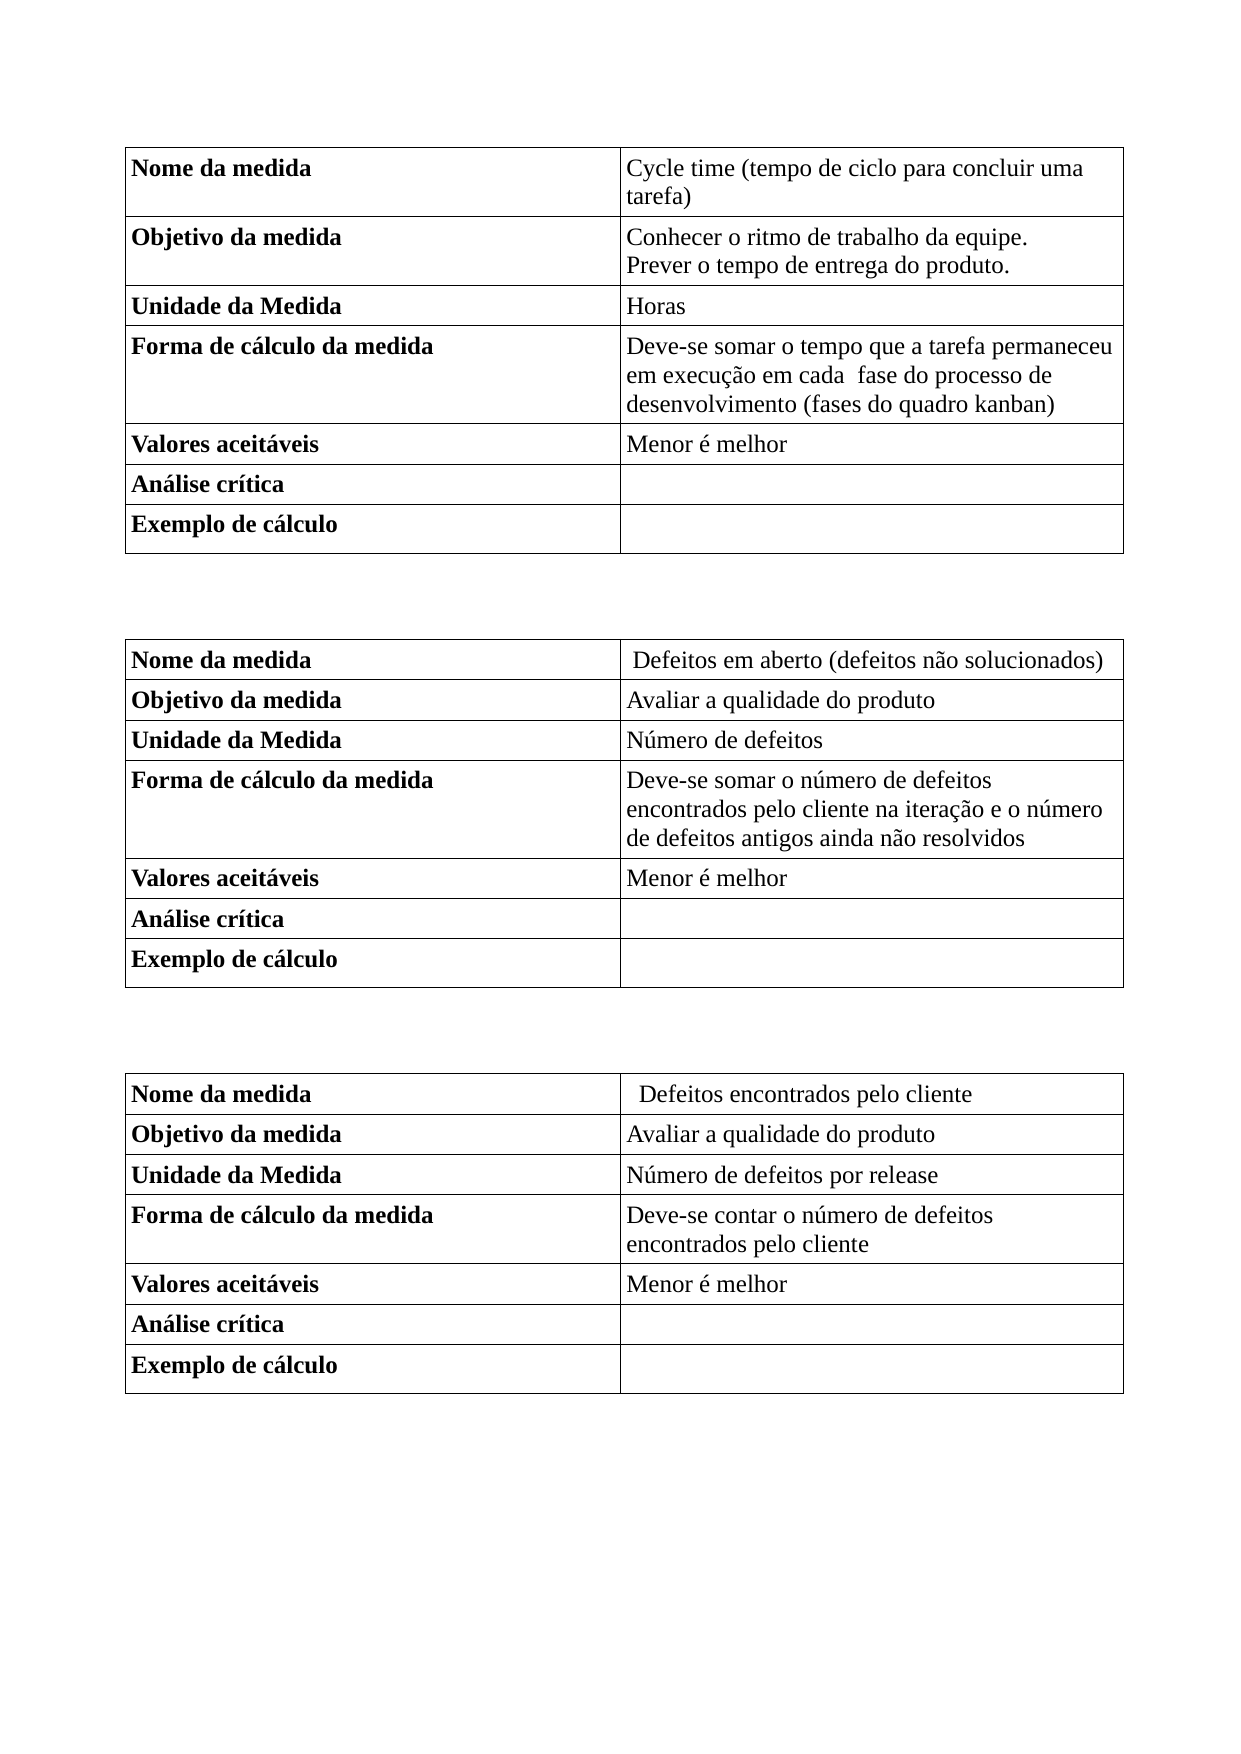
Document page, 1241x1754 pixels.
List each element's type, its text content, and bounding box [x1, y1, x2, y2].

table_cell [621, 465, 1123, 504]
table_cell Exemplo de cálculo [126, 939, 620, 987]
table_cell Menor é melhor [621, 424, 1123, 463]
table_cell Deve-se somar o número de defeitos encontrados pelo cliente na iteração e o número de defeitos antigos ainda não resolvidos [621, 761, 1123, 858]
table_cell Avaliar a qualidade do produto [621, 680, 1123, 719]
table_cell Valores aceitáveis [126, 424, 620, 463]
table_header Nome da medida [126, 148, 620, 216]
table_cell Número de defeitos [621, 721, 1123, 760]
table_cell [621, 899, 1123, 938]
table_header Nome da medida [126, 1074, 620, 1114]
table_cell Avaliar a qualidade do produto [621, 1115, 1123, 1154]
table_cell Exemplo de cálculo [126, 505, 620, 552]
table_header Defeitos encontrados pelo cliente [621, 1074, 1123, 1114]
table_cell Conhecer o ritmo de trabalho da equipe. Prever o tempo de entrega do produto. [621, 217, 1123, 285]
table_cell Objetivo da medida [126, 680, 620, 719]
table_cell [621, 1345, 1123, 1393]
table_cell Exemplo de cálculo [126, 1345, 620, 1393]
table_cell Deve-se somar o tempo que a tarefa permaneceu em execução em cada fase do processo de desenvolvimento (fases do quadro kanban) [621, 326, 1123, 423]
table_cell Número de defeitos por release [621, 1155, 1123, 1194]
table_cell Objetivo da medida [126, 217, 620, 285]
table_cell [621, 505, 1123, 552]
table_cell Forma de cálculo da medida [126, 326, 620, 423]
table_cell Valores aceitáveis [126, 1264, 620, 1304]
table_cell Análise crítica [126, 465, 620, 504]
table_cell Forma de cálculo da medida [126, 1195, 620, 1263]
table_cell Valores aceitáveis [126, 859, 620, 898]
table_cell Forma de cálculo da medida [126, 761, 620, 858]
table_header Cycle time (tempo de ciclo para concluir uma tarefa) [621, 148, 1123, 216]
table_cell [621, 939, 1123, 987]
table_cell Horas [621, 286, 1123, 325]
table_cell Menor é melhor [621, 859, 1123, 898]
table_cell [621, 1305, 1123, 1344]
table_cell Unidade da Medida [126, 721, 620, 760]
table_cell Deve-se contar o número de defeitos encontrados pelo cliente [621, 1195, 1123, 1263]
table_cell Objetivo da medida [126, 1115, 620, 1154]
table_cell Menor é melhor [621, 1264, 1123, 1304]
table_cell Unidade da Medida [126, 1155, 620, 1194]
table_cell Análise crítica [126, 899, 620, 938]
table_header Defeitos em aberto (defeitos não solucionados) [621, 640, 1123, 679]
table_cell Análise crítica [126, 1305, 620, 1344]
table_cell Unidade da Medida [126, 286, 620, 325]
table_header Nome da medida [126, 640, 620, 679]
